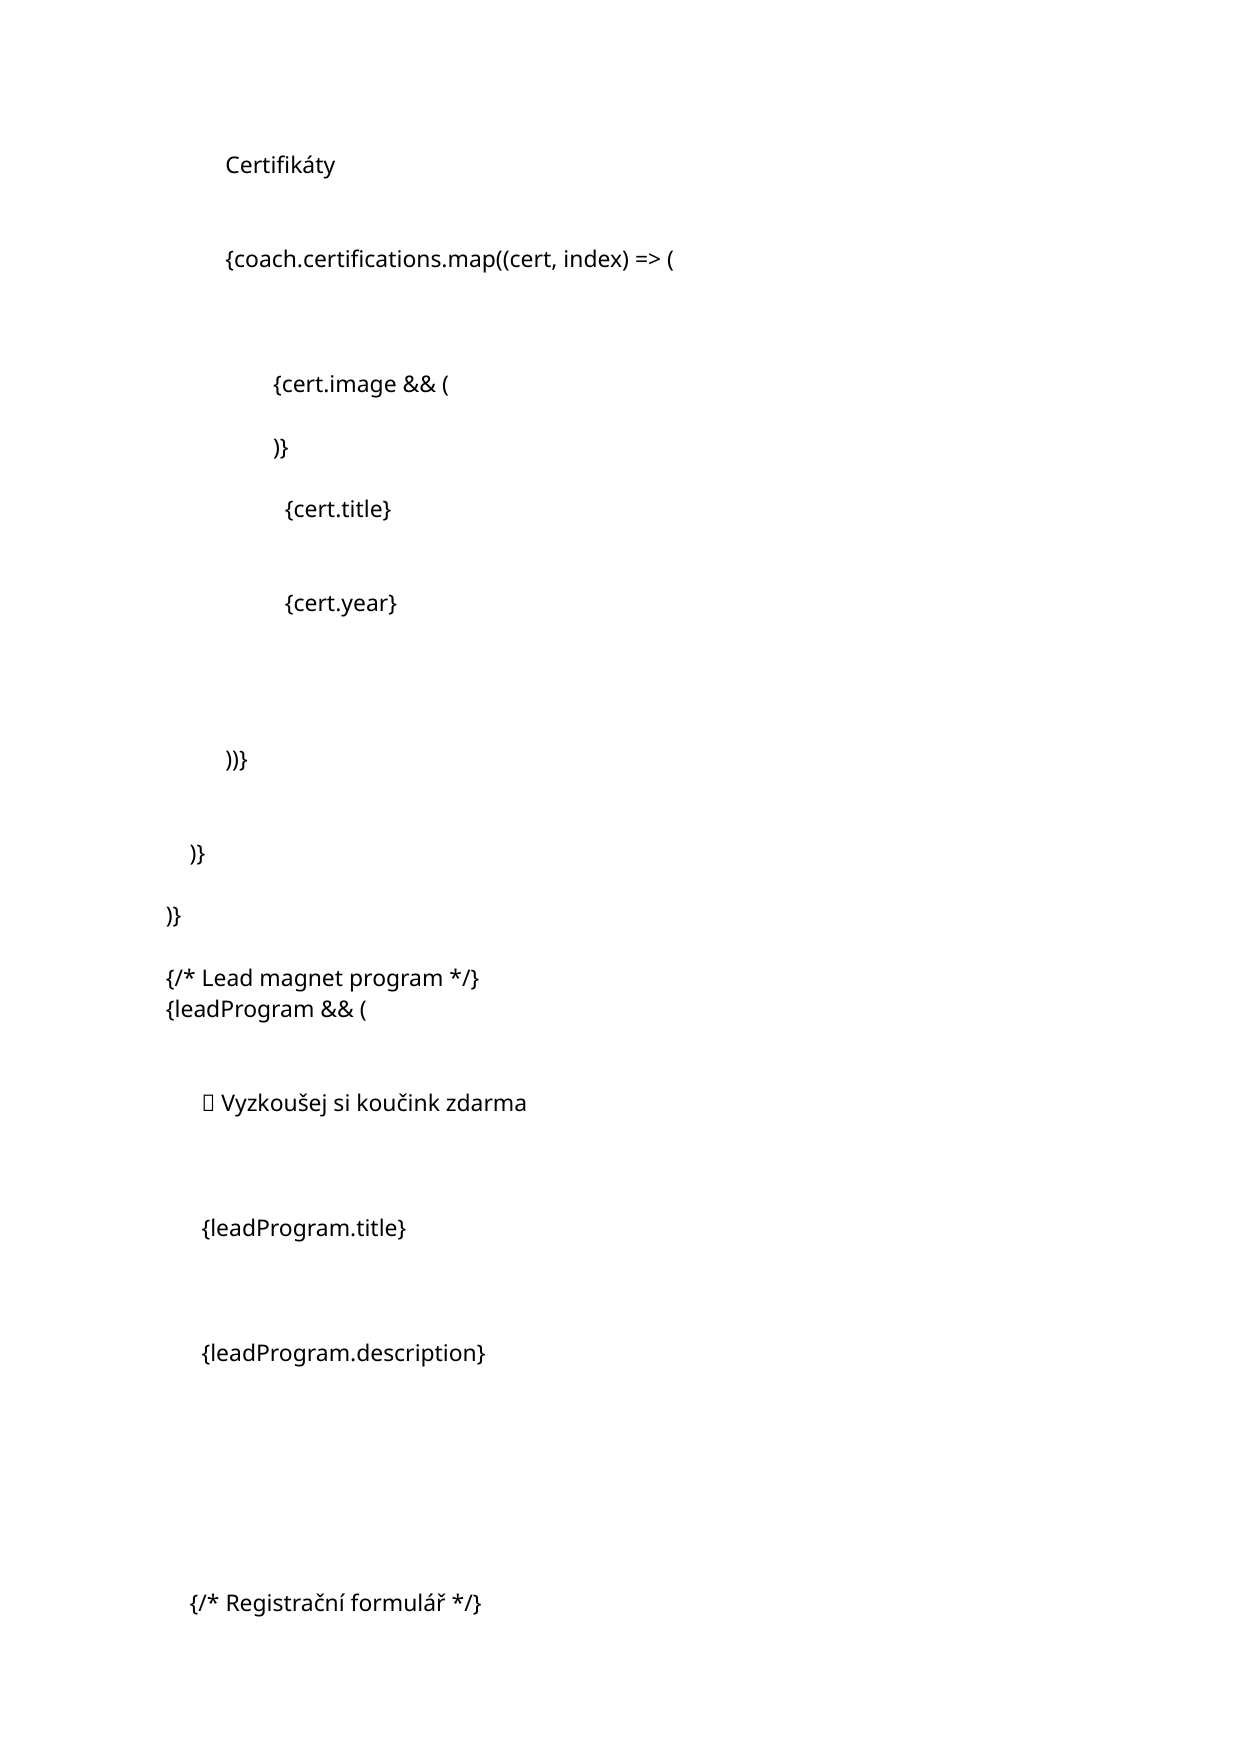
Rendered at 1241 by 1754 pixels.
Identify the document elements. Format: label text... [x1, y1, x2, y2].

text {/* Registrační formulář */} [118, 1587, 1122, 1618]
text {coach.certifications.map((cert, index) => ( [118, 243, 1122, 274]
text {/* Lead magnet program */} [118, 962, 1122, 993]
text {leadProgram.description} [118, 1337, 1122, 1368]
text ))} [118, 743, 1122, 774]
text 🎁 Vyzkoušej si koučink zdarma [118, 1087, 1122, 1118]
text )} [118, 837, 1122, 868]
text )} [118, 899, 1122, 931]
text Certifikáty [118, 149, 1122, 181]
text {leadProgram.title} [118, 1212, 1122, 1243]
text {leadProgram && ( [118, 993, 1122, 1024]
text {cert.year} [118, 587, 1122, 618]
text )} [118, 431, 1122, 462]
text {cert.title} [118, 493, 1122, 524]
text {cert.image && ( [118, 368, 1122, 399]
